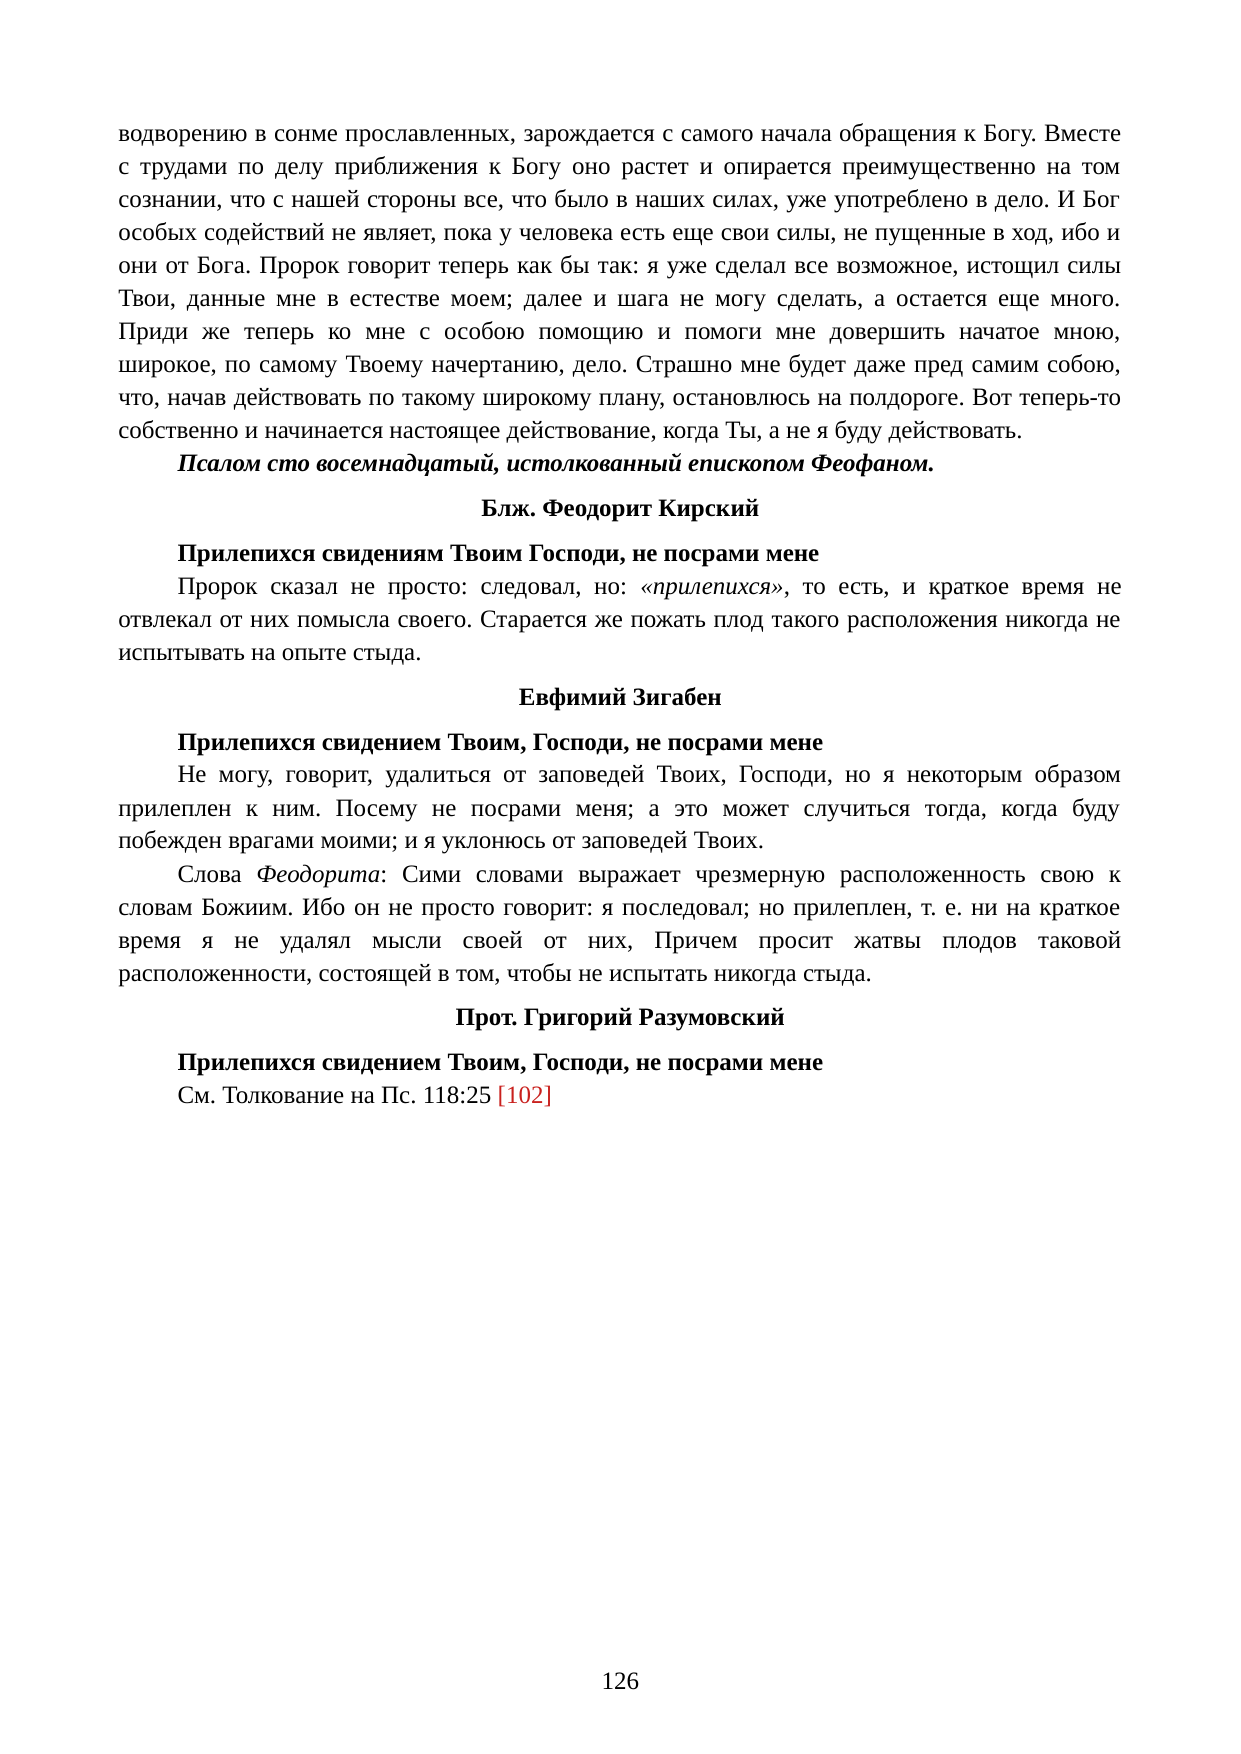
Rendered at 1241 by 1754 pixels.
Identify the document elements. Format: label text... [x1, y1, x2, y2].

text Пророк сказал не просто: следовал, но: «прилепихся», то есть, и краткое время не отвлекал от них помысла своего. Старается же пожать плод такого расположения никогда не испытывать на опыте стыда. [118, 571, 1122, 666]
text Прилепихся свидением Твоим, Господи, не посрами мене [118, 727, 1122, 755]
subtitle Блж. Феодорит Кирский [118, 493, 1122, 522]
text См. Толкование на Пс. 118:25 [102] [118, 1080, 1122, 1109]
text Не могу, говорит, удалиться от заповедей Твоих, Господи, но я некоторым образом прилеплен к ним. Посему не посрами меня; а это может случиться тогда, когда буду побежден врагами моими; и я уклонюсь от заповедей Твоих. [118, 759, 1122, 854]
text Прилепихся свидениям Твоим Господи, не посрами мене [118, 538, 1122, 567]
text Прилепихся свидением Твоим, Господи, не посрами мене [118, 1047, 1122, 1076]
subtitle Прот. Григорий Разумовский [118, 1002, 1122, 1031]
text Слова Феодорита: Сими словами выражает чрезмерную расположенность свою к словам Божиим. Ибо он не просто говорит: я последовал; но прилеплен, т. е. ни на краткое время я не удалял мысли своей от них, Причем просит жатвы плодов таковой расположенности, состоящей в том, чтобы не испытать никогда стыда. [118, 859, 1122, 986]
text водворению в сонме прославленных, зарождается с самого начала обращения к Богу. Вместе с трудами по делу приближения к Богу оно растет и опирается преимущественно на том сознании, что с нашей стороны все, что было в наших силах, уже употреблено в дело. И Бог особых содействий не являет, пока у человека есть еще свои силы, не пущенные в ход, ибо и они от Бога. Пророк говорит теперь как бы так: я уже сделал все возможное, истощил силы Твои, данные мне в естестве моем; далее и шага не могу сделать, а остается еще много. Приди же теперь ко мне с особою помощию и помоги мне довершить начатое мною, широкое, по самому Твоему начертанию, дело. Страшно мне будет даже пред самим собою, что, начав действовать по такому широкому плану, остановлюсь на полдороге. Вот теперь-то собственно и начинается настоящее действование, когда Ты, а не я буду действовать. [118, 118, 1122, 444]
text Псалом сто восемнадцатый, истолкованный епископом Феофаном. [118, 448, 1122, 477]
subtitle Евфимий Зигабен [118, 682, 1122, 711]
